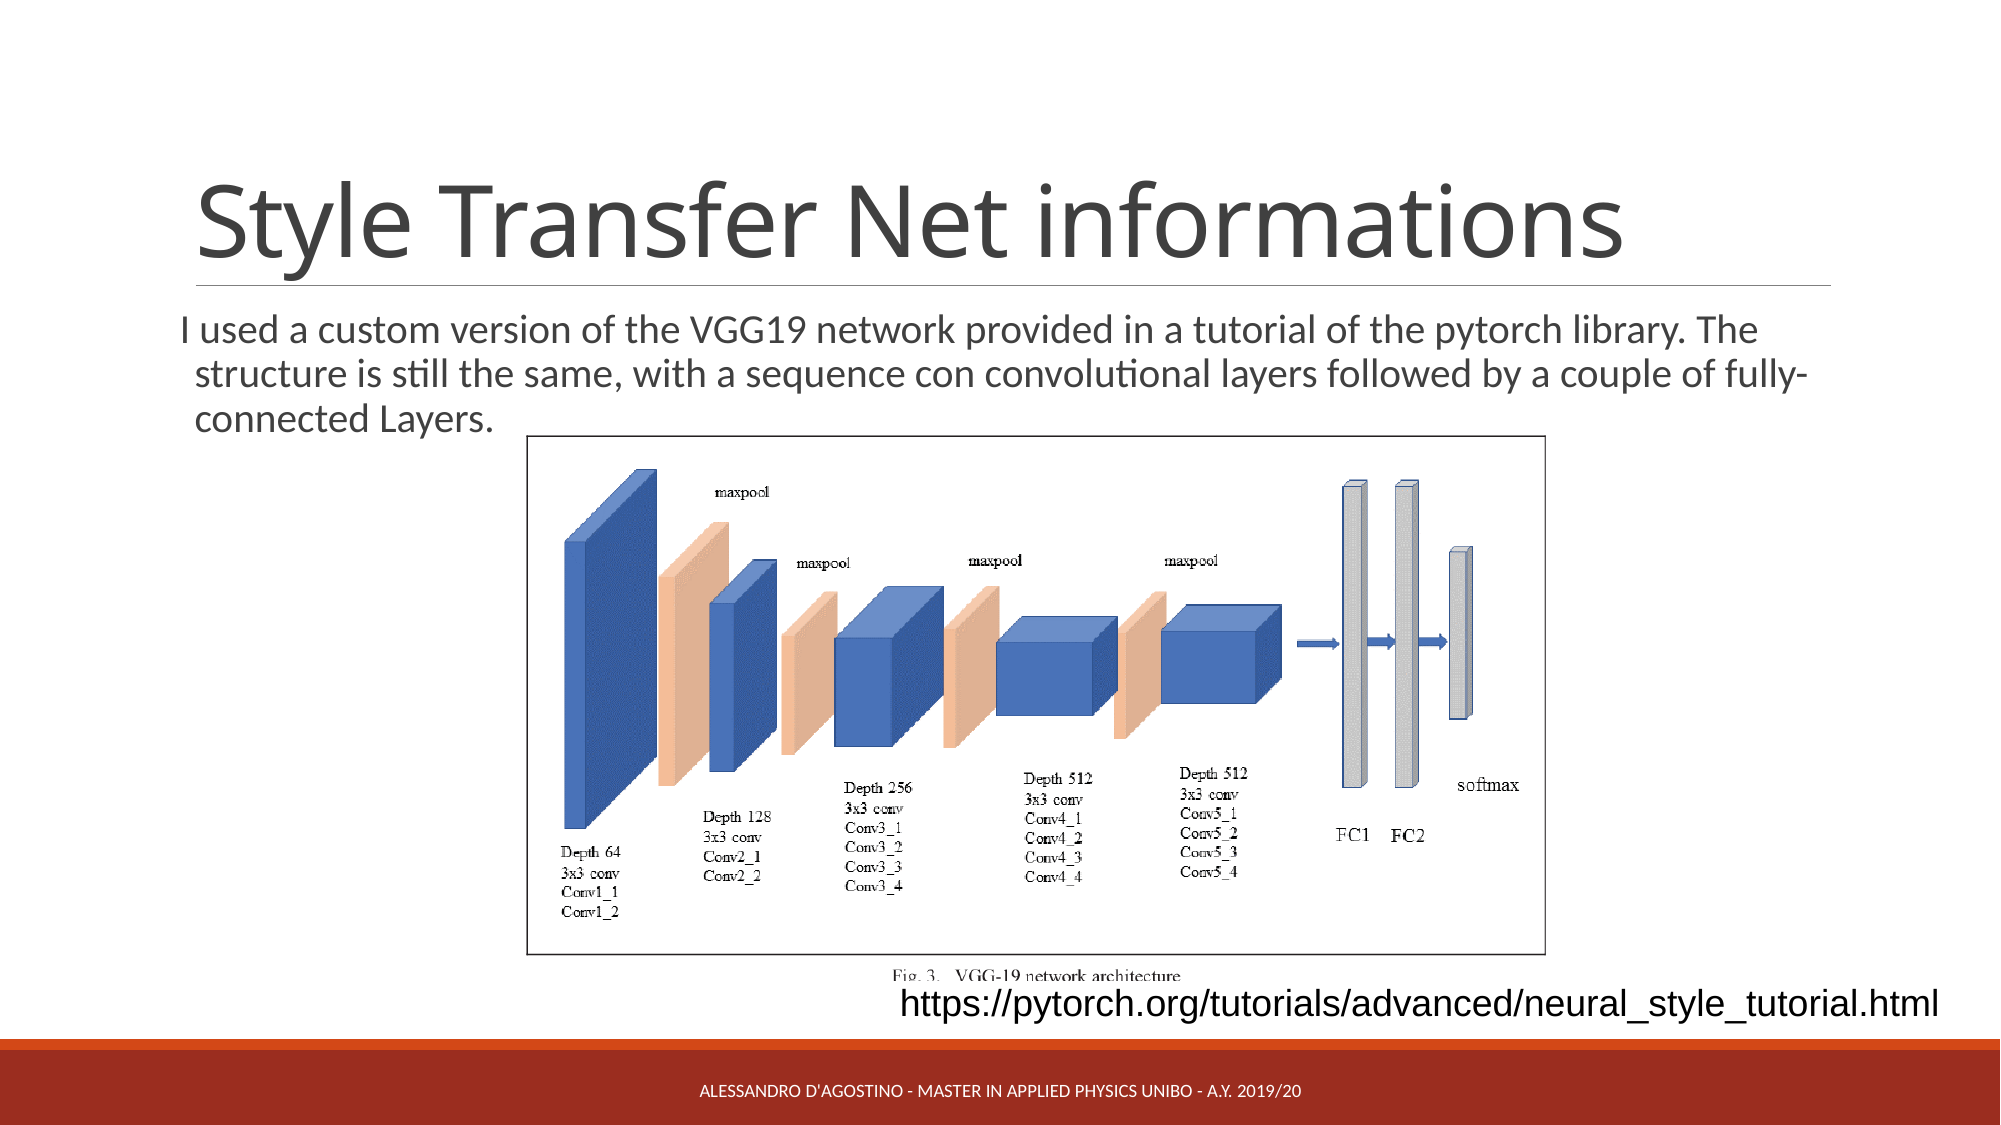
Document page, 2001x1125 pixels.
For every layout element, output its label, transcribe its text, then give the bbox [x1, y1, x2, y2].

text_box Alessandro d'Agostino - Master in Applied Physics UniBo - a.y. 2019/20 [604, 1059, 1396, 1120]
title Style Transfer Net informations [180, 47, 1831, 286]
text_box https://pytorch.org/tutorials/advanced/neural_style_tutorial.html [885, 975, 1955, 1032]
list I used a custom version of the VGG19 network provided in a tutorial of the pytorch library. The structure is still the same, with a sequence con convolutional layers followed by a couple of fully-connected Layers. [165, 299, 1816, 451]
picture [525, 434, 1546, 981]
